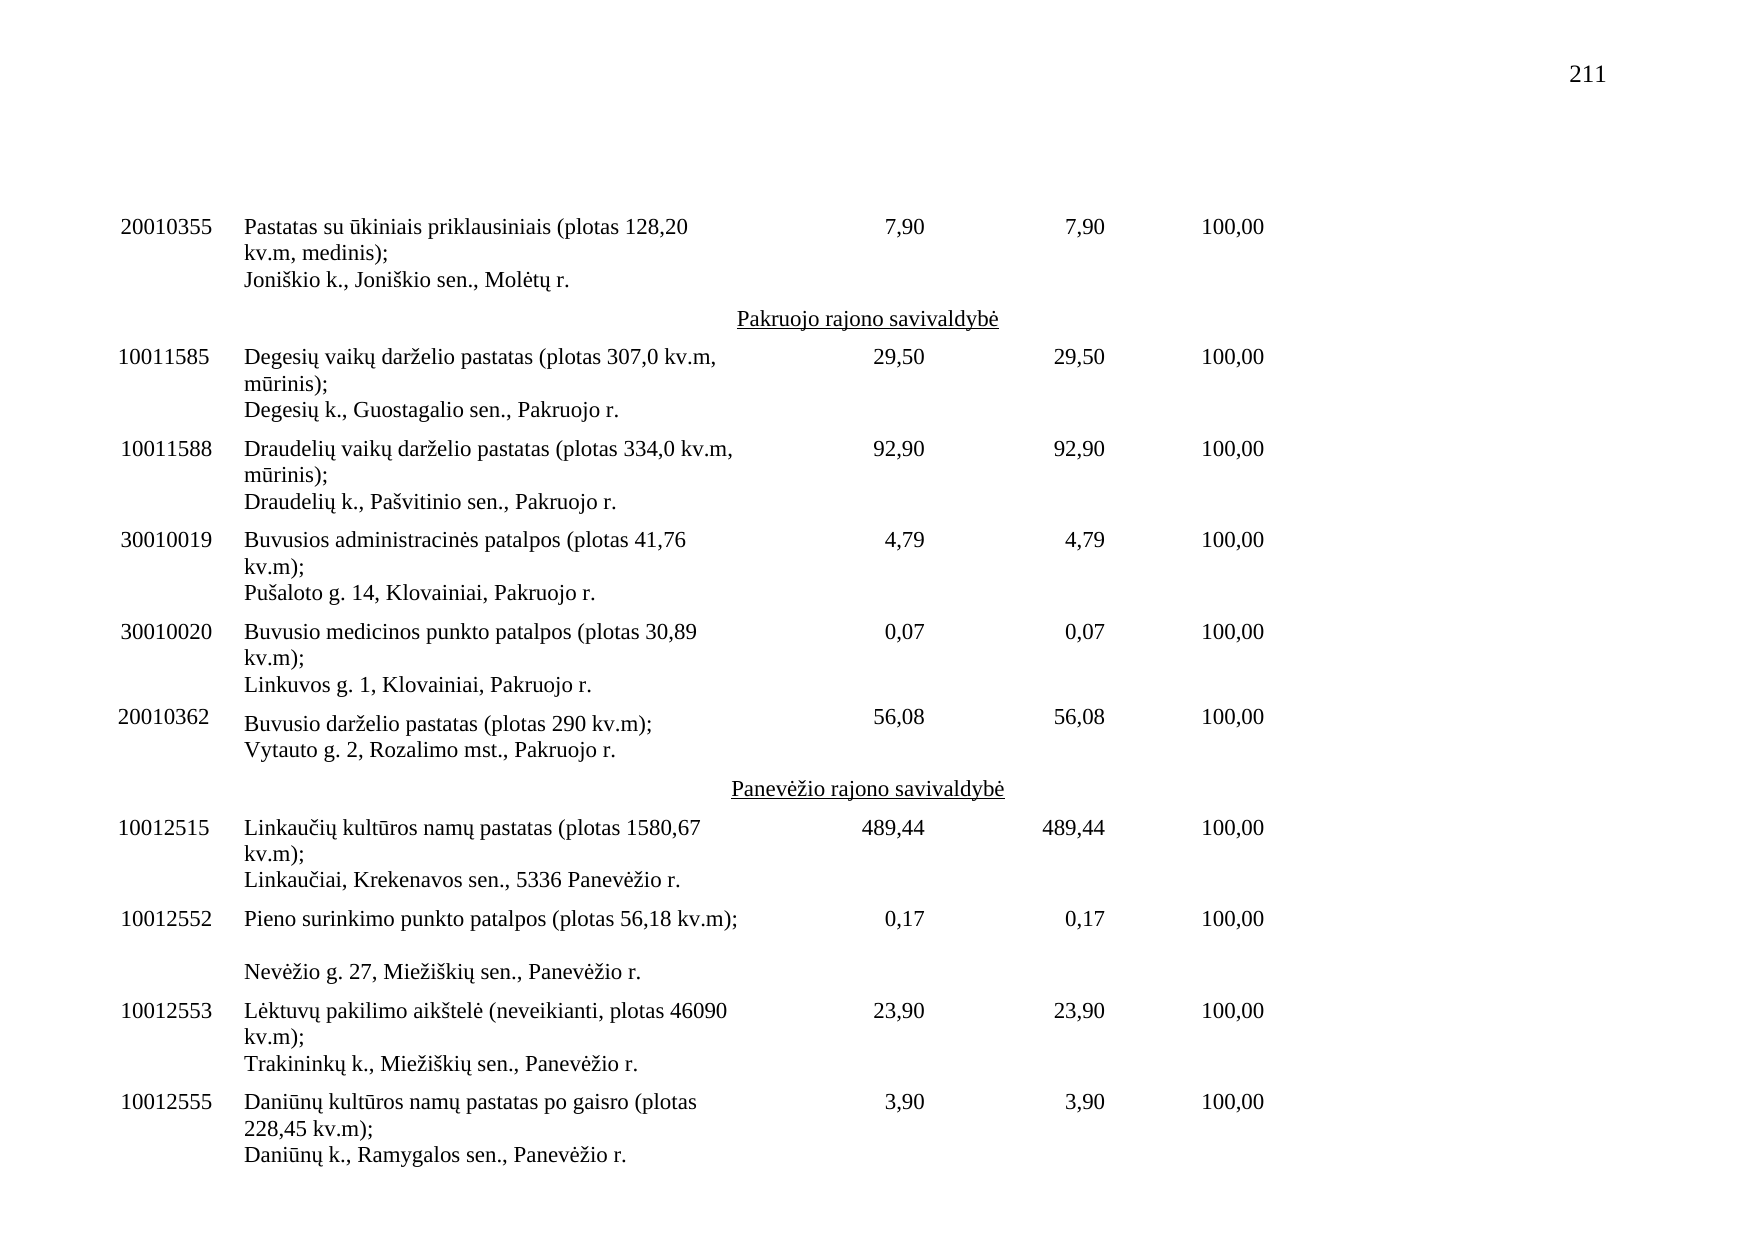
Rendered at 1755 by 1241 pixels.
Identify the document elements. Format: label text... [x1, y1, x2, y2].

table_cell 4,79 [750, 520, 941, 612]
table_cell 100,00 [1122, 612, 1281, 703]
table_cell 100,00 [1122, 899, 1281, 991]
table_cell Buvusio darželio pastatas (plotas 290 kv.m); Vytauto g. 2, Rozalimo mst., Pakruojo r. [233, 704, 749, 769]
table_cell [1473, 520, 1636, 612]
table_cell Daniūnų kultūros namų pastatas po gaisro (plotas 228,45 kv.m); Daniūnų k., Ramygalos sen., Panevėžio r. [233, 1082, 749, 1174]
table_cell 4,79 [941, 520, 1122, 612]
table_cell 30010019 [100, 520, 233, 612]
table_cell 29,50 [941, 337, 1122, 429]
table_cell 92,90 [941, 429, 1122, 520]
table_cell 23,90 [941, 991, 1122, 1082]
table_cell [1281, 337, 1473, 429]
table_cell [1281, 991, 1473, 1082]
table_cell [1473, 612, 1636, 703]
table_cell 10012515 [100, 808, 233, 899]
table_cell 100,00 [1122, 1082, 1281, 1174]
table_cell 100,00 [1122, 337, 1281, 429]
table_cell Pastatas su ūkiniais priklausiniais (plotas 128,20 kv.m, medinis); Joniškio k., Joniškio sen., Molėtų r. [233, 207, 749, 298]
table_cell Panevėžio rajono savivaldybė [100, 769, 1636, 807]
table_cell 100,00 [1122, 429, 1281, 520]
table_cell 20010355 [100, 207, 233, 298]
table_cell 30010020 [100, 612, 233, 703]
table_cell Buvusios administracinės patalpos (plotas 41,76 kv.m); Pušaloto g. 14, Klovainiai, Pakruojo r. [233, 520, 749, 612]
table_cell [1281, 207, 1473, 298]
table_cell Draudelių vaikų darželio pastatas (plotas 334,0 kv.m, mūrinis); Draudelių k., Pašvitinio sen., Pakruojo r. [233, 429, 749, 520]
table_cell [1473, 808, 1636, 899]
table_cell [1281, 612, 1473, 703]
table_cell [1281, 808, 1473, 899]
table_cell 10011585 [100, 337, 233, 429]
table_cell 10011588 [100, 429, 233, 520]
table_cell [1281, 704, 1473, 769]
table_cell 100,00 [1122, 207, 1281, 298]
table_cell [1473, 991, 1636, 1082]
table_cell [1473, 429, 1636, 520]
table_cell 7,90 [750, 207, 941, 298]
table_cell [1473, 337, 1636, 429]
table_cell [1281, 899, 1473, 991]
table_cell 10012553 [100, 991, 233, 1082]
table_cell 3,90 [750, 1082, 941, 1174]
table_cell 3,90 [941, 1082, 1122, 1174]
table_cell 0,17 [750, 899, 941, 991]
table_cell [1281, 520, 1473, 612]
table_cell 100,00 [1122, 808, 1281, 899]
table_cell 7,90 [941, 207, 1122, 298]
table_cell 10012552 [100, 899, 233, 991]
table_cell 0,07 [750, 612, 941, 703]
table_cell [1473, 899, 1636, 991]
table_cell [1473, 1082, 1636, 1174]
table_cell Buvusio medicinos punkto patalpos (plotas 30,89 kv.m); Linkuvos g. 1, Klovainiai, Pakruojo r. [233, 612, 749, 703]
table_cell 0,17 [941, 899, 1122, 991]
table_cell 100,00 [1122, 991, 1281, 1082]
table_cell 56,08 [941, 704, 1122, 769]
table_cell Degesių vaikų darželio pastatas (plotas 307,0 kv.m, mūrinis); Degesių k., Guostagalio sen., Pakruojo r. [233, 337, 749, 429]
table_cell 0,07 [941, 612, 1122, 703]
table_cell Pieno surinkimo punkto patalpos (plotas 56,18 kv.m); Nevėžio g. 27, Miežiškių sen., Panevėžio r. [233, 899, 749, 991]
table_cell 100,00 [1122, 704, 1281, 769]
table_cell 489,44 [941, 808, 1122, 899]
table_cell 29,50 [750, 337, 941, 429]
table_cell 100,00 [1122, 520, 1281, 612]
table_cell Pakruojo rajono savivaldybė [100, 298, 1636, 337]
table_cell Linkaučių kultūros namų pastatas (plotas 1580,67 kv.m); Linkaučiai, Krekenavos sen., 5336 Panevėžio r. [233, 808, 749, 899]
table_cell [1281, 1082, 1473, 1174]
table_cell 92,90 [750, 429, 941, 520]
table_cell [1281, 429, 1473, 520]
table_cell [1473, 704, 1636, 769]
table_cell [1473, 207, 1636, 298]
table_cell Lėktuvų pakilimo aikštelė (neveikianti, plotas 46090 kv.m); Trakininkų k., Miežiškių sen., Panevėžio r. [233, 991, 749, 1082]
table_cell 23,90 [750, 991, 941, 1082]
table_cell 10012555 [100, 1082, 233, 1174]
table_cell 20010362 [100, 704, 233, 769]
table_cell 56,08 [750, 704, 941, 769]
table_cell 489,44 [750, 808, 941, 899]
